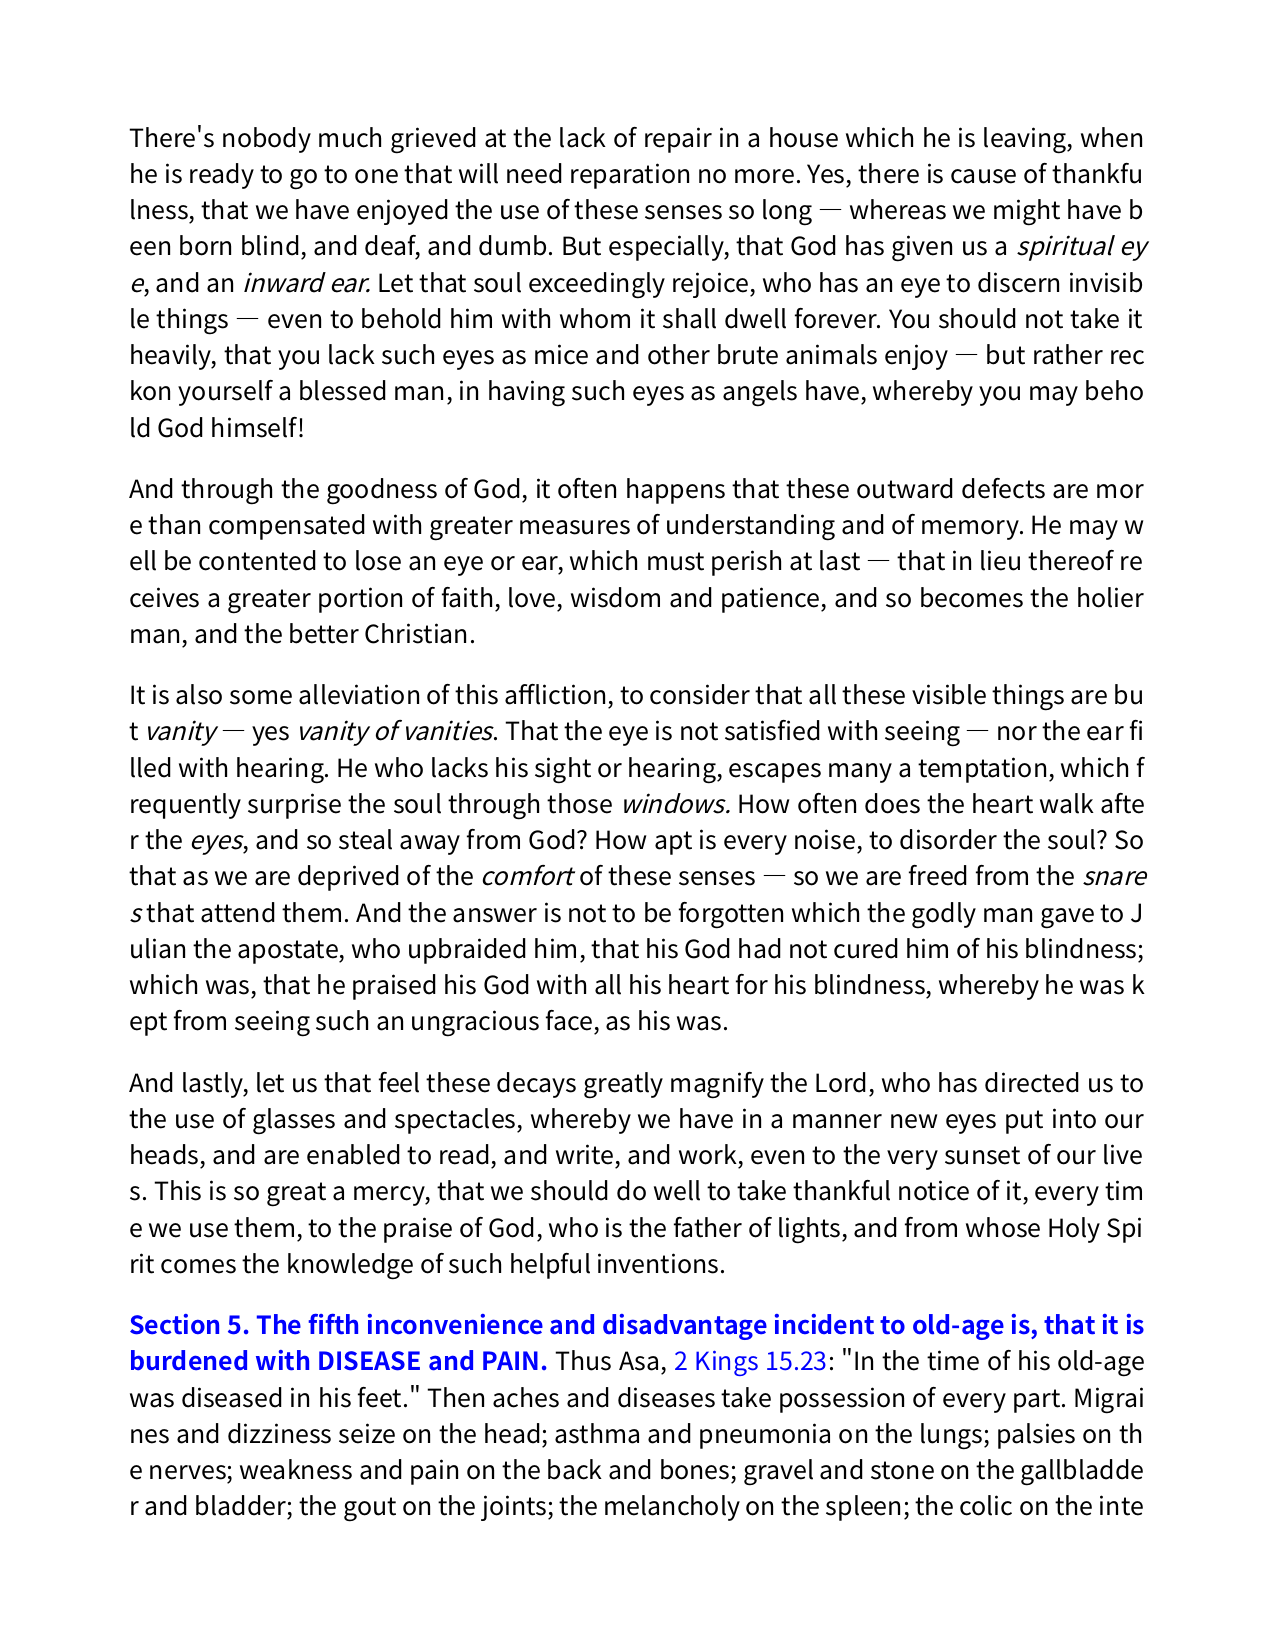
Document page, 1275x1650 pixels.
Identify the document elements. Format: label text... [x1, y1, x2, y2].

text And lastly, let us that feel these decays greatly magnify the Lord, who has directed us to the use of glasses and spectacles, whereby we have in a manner new eyes put into our heads, and are enabled to read, and write, and work, even to the very sunset of our lives. This is so great a mercy, that we should do well to take thankful notice of it, every time we use them, to the praise of God, who is the father of lights, and from whose Holy Spirit comes the knowledge of such helpful inventions. [129, 1063, 1146, 1281]
text And through the goodness of God, it often happens that these outward defects are more than compensated with greater measures of understanding and of memory. He may well be contented to lose an eye or ear, which must perish at last — that in lieu thereof receives a greater portion of faith, love, wisdom and patience, and so becomes the holier man, and the better Christian. [129, 469, 1146, 651]
text It is also some alleviation of this affliction, to consider that all these visible things are but vanity — yes vanity of vanities. That the eye is not satisfied with seeing — nor the ear filled with hearing. He who lacks his sight or hearing, escapes many a temptation, which frequently surprise the soul through those windows. How often does the heart walk after the eyes, and so steal away from God? How apt is every noise, to disorder the soul? So that as we are deprived of the comfort of these senses — so we are freed from the snares that attend them. And the answer is not to be forgotten which the godly man gave to Julian the apostate, who upbraided him, that his God had not cured him of his blindness; which was, that he praised his God with all his heart for his blindness, whereby he was kept from seeing such an ungracious face, as his was. [129, 676, 1146, 1038]
text Section 5. The fifth inconvenience and disadvantage incident to old-age is, that it is burdened with DISEASE and PAIN. Thus Asa, 2 Kings 15.23: "In the time of his old-age was diseased in his feet." Then aches and diseases take possession of every part. Migraines and dizziness seize on the head; asthma and pneumonia on the lungs; palsies on the nerves; weakness and pain on the back and bones; gravel and stone on the gallbladder and bladder; the gout on the joints; the melancholy on the spleen; the colic on the inte [129, 1306, 1146, 1523]
text There's nobody much grieved at the lack of repair in a house which he is leaving, when he is ready to go to one that will need reparation no more. Yes, there is cause of thankfulness, that we have enjoyed the use of these senses so long — whereas we might have been born blind, and deaf, and dumb. But especially, that God has given us a spiritual eye, and an inward ear. Let that soul exceedingly rejoice, who has an eye to discern invisible things — even to behold him with whom it shall dwell forever. You should not take it heavily, that you lack such eyes as mice and other brute animals enjoy — but rather reckon yourself a blessed man, in having such eyes as angels have, whereby you may behold God himself! [129, 118, 1146, 444]
